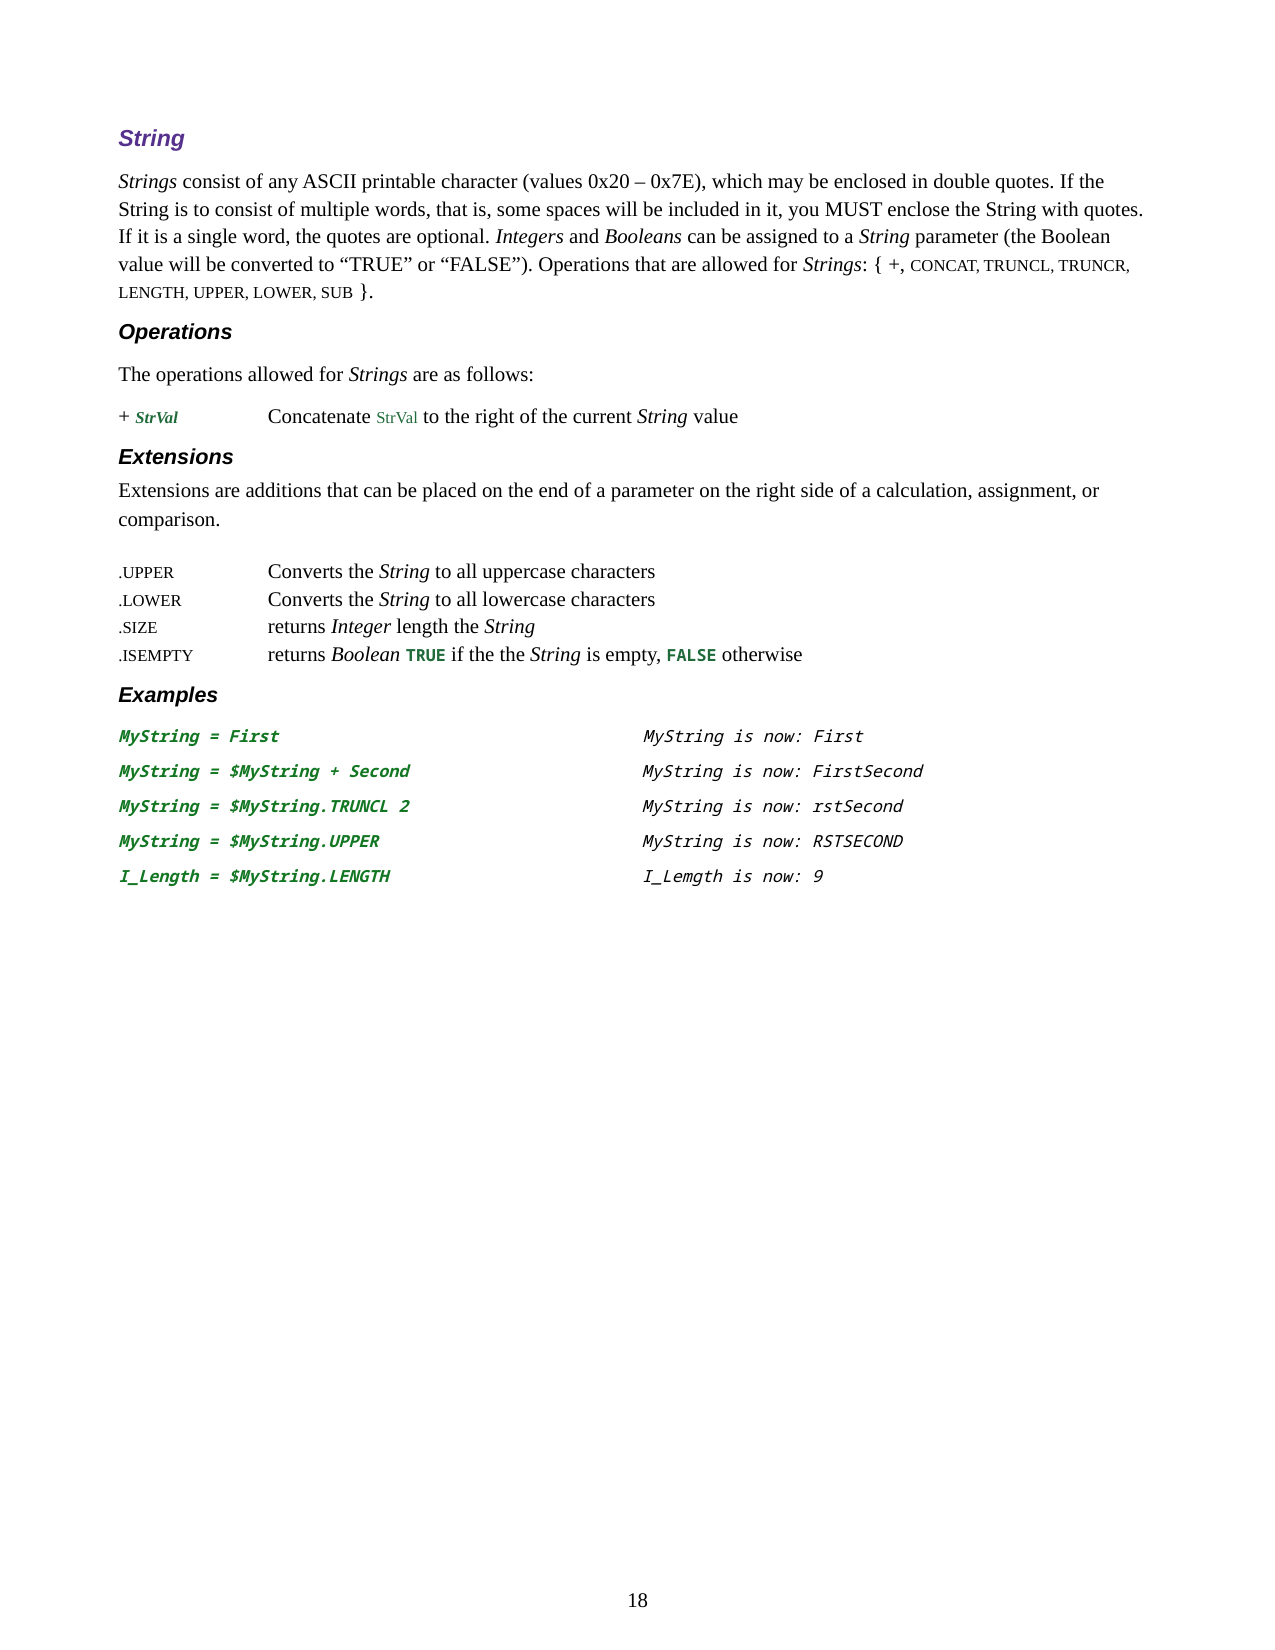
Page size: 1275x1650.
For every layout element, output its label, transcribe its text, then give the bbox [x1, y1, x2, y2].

subtitle Operations [118, 319, 1157, 344]
text Extensions are additions that can be placed on the end of a parameter on the right side of a calculation, assignment, or comparison. [118, 478, 1157, 531]
text + StrVal Concatenate StrVal to the right of the current String value [118, 404, 1157, 428]
text .UPPER Converts the String to all uppercase characters [118, 559, 1157, 583]
text .ISEMPTY returns Boolean TRUE if the the String is empty, FALSE otherwise [118, 642, 1157, 666]
text I_Length = $MyString.LENGTH I_Lemgth is now: 9 [118, 864, 1157, 887]
subtitle Extensions [118, 444, 1157, 469]
subtitle Examples [118, 682, 1157, 707]
subtitle String [118, 124, 1157, 151]
text MyString = $MyString.TRUNCL 2 MyString is now: rstSecond [118, 794, 1157, 817]
text Strings consist of any ASCII printable character (values 0x20 – 0x7E), which may be enclosed in double quotes. If the String is to consist of multiple words, that is, some spaces will be included in it, you MUST enclose the String with quotes. If it is a single word, the quotes are optional. Integers and Booleans can be assigned to a String parameter (the Boolean value will be converted to “TRUE” or “FALSE”). Operations that are allowed for Strings: { +, CONCAT, TRUNCL, TRUNCR, LENGTH, UPPER, LOWER, SUB }. [118, 169, 1157, 303]
text MyString = $MyString + Second MyString is now: FirstSecond [118, 759, 1157, 782]
text MyString = $MyString.UPPER MyString is now: RSTSECOND [118, 829, 1157, 852]
text .LOWER Converts the String to all lowercase characters [118, 587, 1157, 611]
text The operations allowed for Strings are as follows: [118, 362, 1157, 386]
text MyString = First MyString is now: First [118, 724, 1157, 747]
text .SIZE returns Integer length the String [118, 614, 1157, 638]
